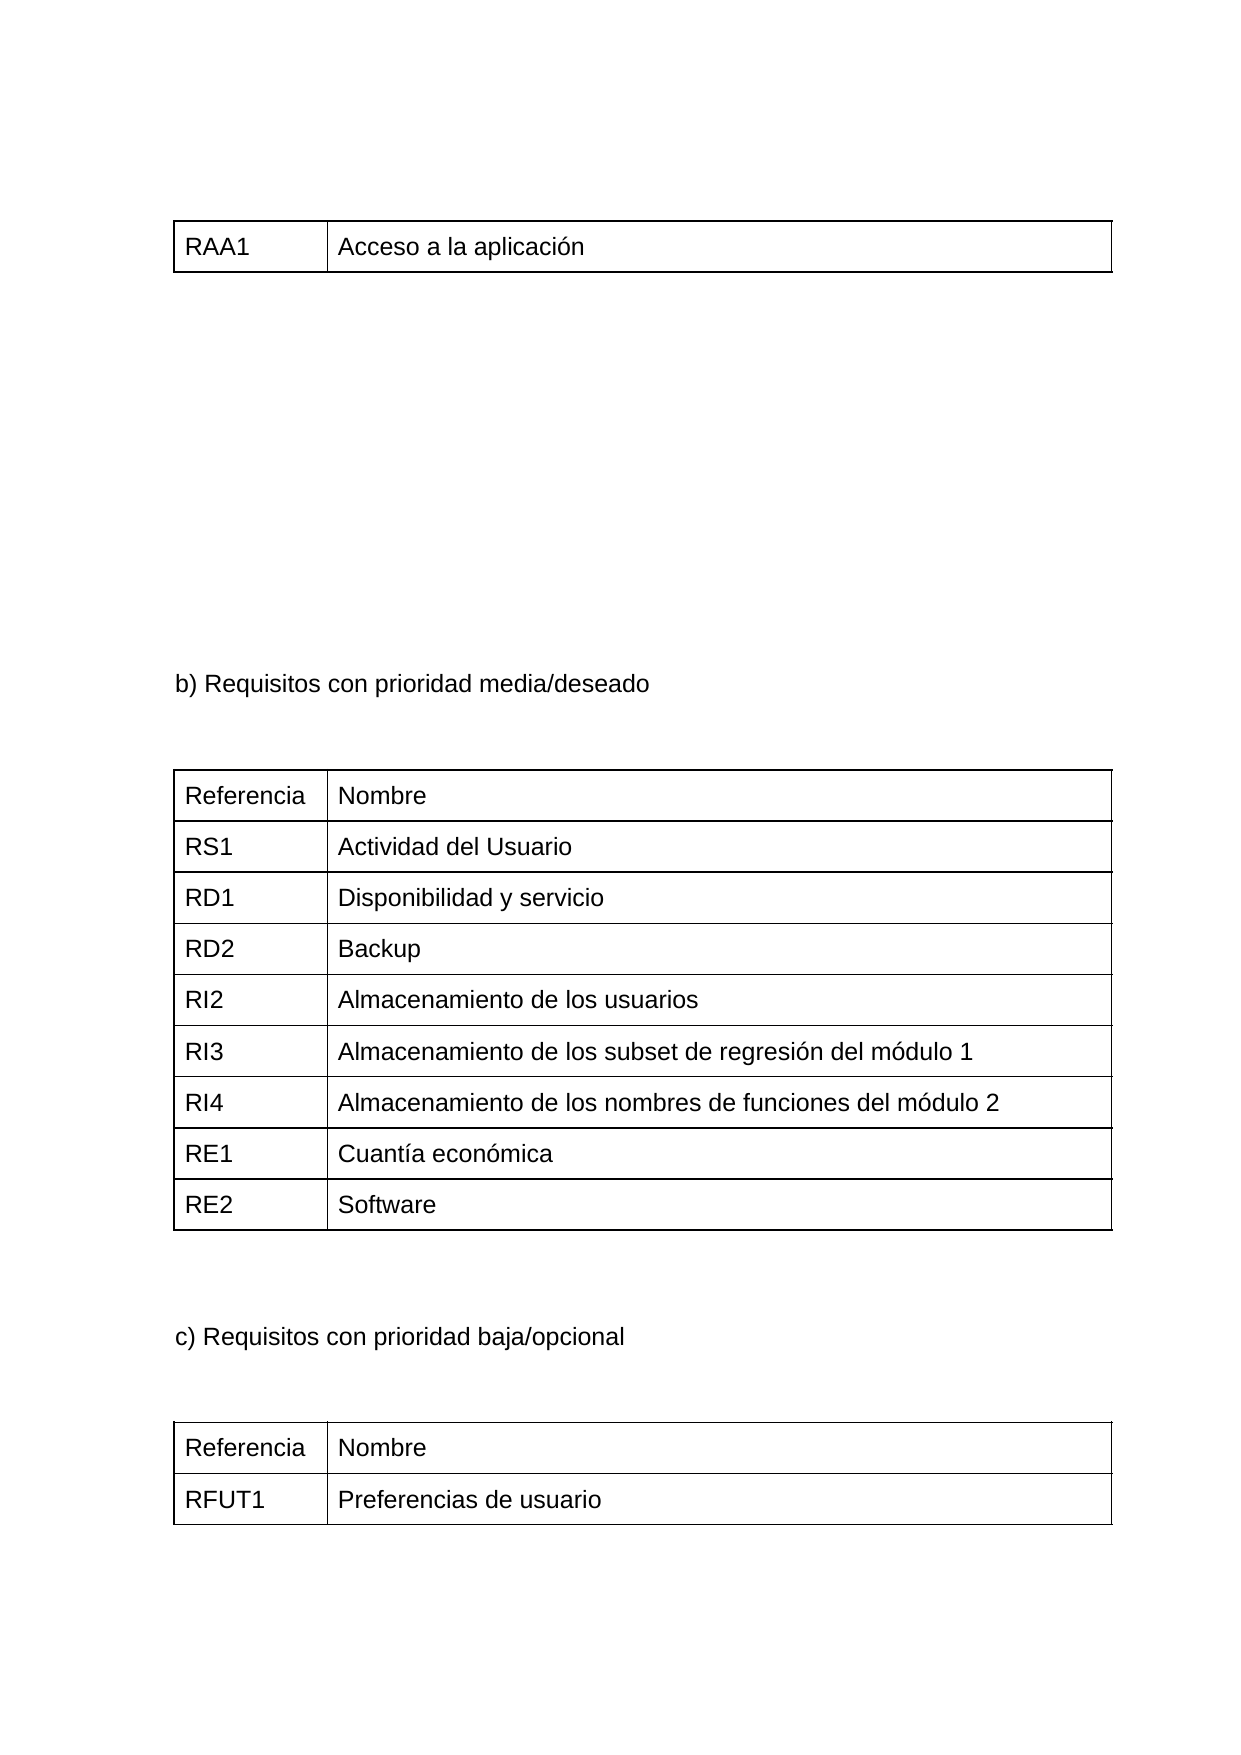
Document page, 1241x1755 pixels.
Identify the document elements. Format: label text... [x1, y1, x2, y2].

table_cell RE2 [175, 1180, 327, 1229]
text b) Requisitos con prioridad media/deseado [175, 669, 1065, 698]
table_cell Almacenamiento de los nombres de funciones del módulo 2 [328, 1077, 1111, 1127]
table_cell RI3 [175, 1026, 327, 1076]
table_cell Actividad del Usuario [328, 822, 1111, 871]
table_cell RE1 [175, 1129, 327, 1178]
text c) Requisitos con prioridad baja/opcional [175, 1321, 1065, 1350]
table_cell Software [328, 1180, 1111, 1229]
table_cell RD1 [175, 873, 327, 922]
table_cell Cuantía económica [328, 1129, 1111, 1178]
table_cell Backup [328, 924, 1111, 973]
table_cell RI4 [175, 1077, 327, 1127]
table_cell Almacenamiento de los subset de regresión del módulo 1 [328, 1026, 1111, 1076]
table_cell Preferencias de usuario [328, 1474, 1111, 1524]
table_cell RD2 [175, 924, 327, 973]
table_cell RI2 [175, 975, 327, 1025]
table_header Referencia [175, 1423, 327, 1473]
table_header Nombre [328, 1423, 1111, 1473]
table_cell Acceso a la aplicación [328, 222, 1111, 271]
table_cell Disponibilidad y servicio [328, 873, 1111, 922]
table_cell Almacenamiento de los usuarios [328, 975, 1111, 1025]
table_header Nombre [328, 771, 1111, 820]
table_header Referencia [175, 771, 327, 820]
table_cell RS1 [175, 822, 327, 871]
table_cell RFUT1 [175, 1474, 327, 1524]
table_cell RAA1 [175, 222, 327, 271]
